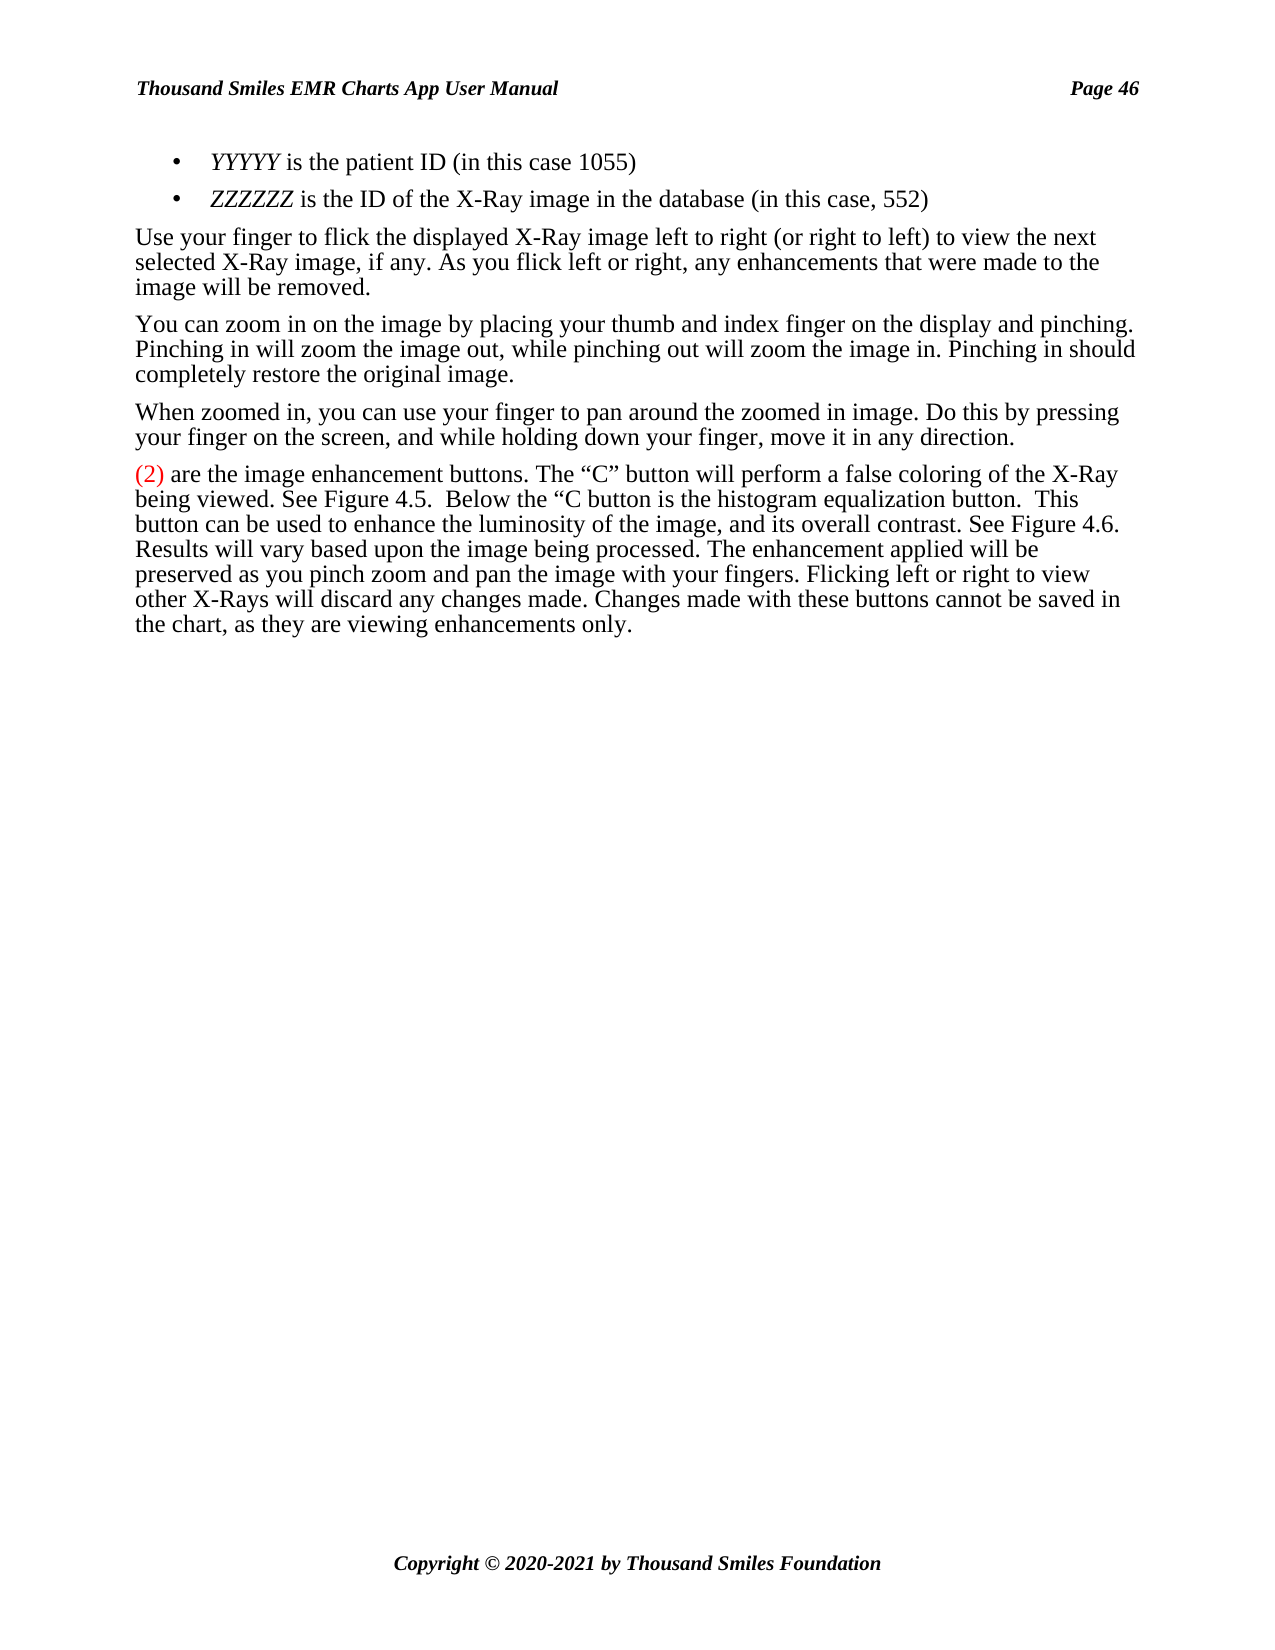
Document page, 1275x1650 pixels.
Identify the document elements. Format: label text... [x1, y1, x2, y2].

text When zoomed in, you can use your finger to pan around the zoomed in image. Do this by pressing your finger on the screen, and while holding down your finger, move it in any direction. [135, 400, 1140, 450]
text (2) are the image enhancement buttons. The “C” button will perform a false coloring of the X-Ray being viewed. See Figure 4.5. Below the “C button is the histogram equalization button. This button can be used to enhance the luminosity of the image, and its overall contrast. See Figure 4.6. Results will vary based upon the image being processed. The enhancement applied will be preserved as you pinch zoom and pan the image with your fingers. Flicking left or right to view other X-Rays will discard any changes made. Changes made with these buttons cannot be saved in the chart, as they are viewing enhancements only. [135, 462, 1140, 637]
list ZZZZZZ is the ID of the X-Ray image in the database (in this case, 552) [172, 187, 1140, 212]
list YYYYY is the patient ID (in this case 1055) [172, 150, 1140, 175]
text You can zoom in on the image by placing your thumb and index finger on the display and pinching. Pinching in will zoom the image out, while pinching out will zoom the image in. Pinching in should completely restore the original image. [135, 312, 1140, 387]
text Use your finger to flick the displayed X-Ray image left to right (or right to left) to view the next selected X-Ray image, if any. As you flick left or right, any enhancements that were made to the image will be removed. [135, 225, 1140, 300]
